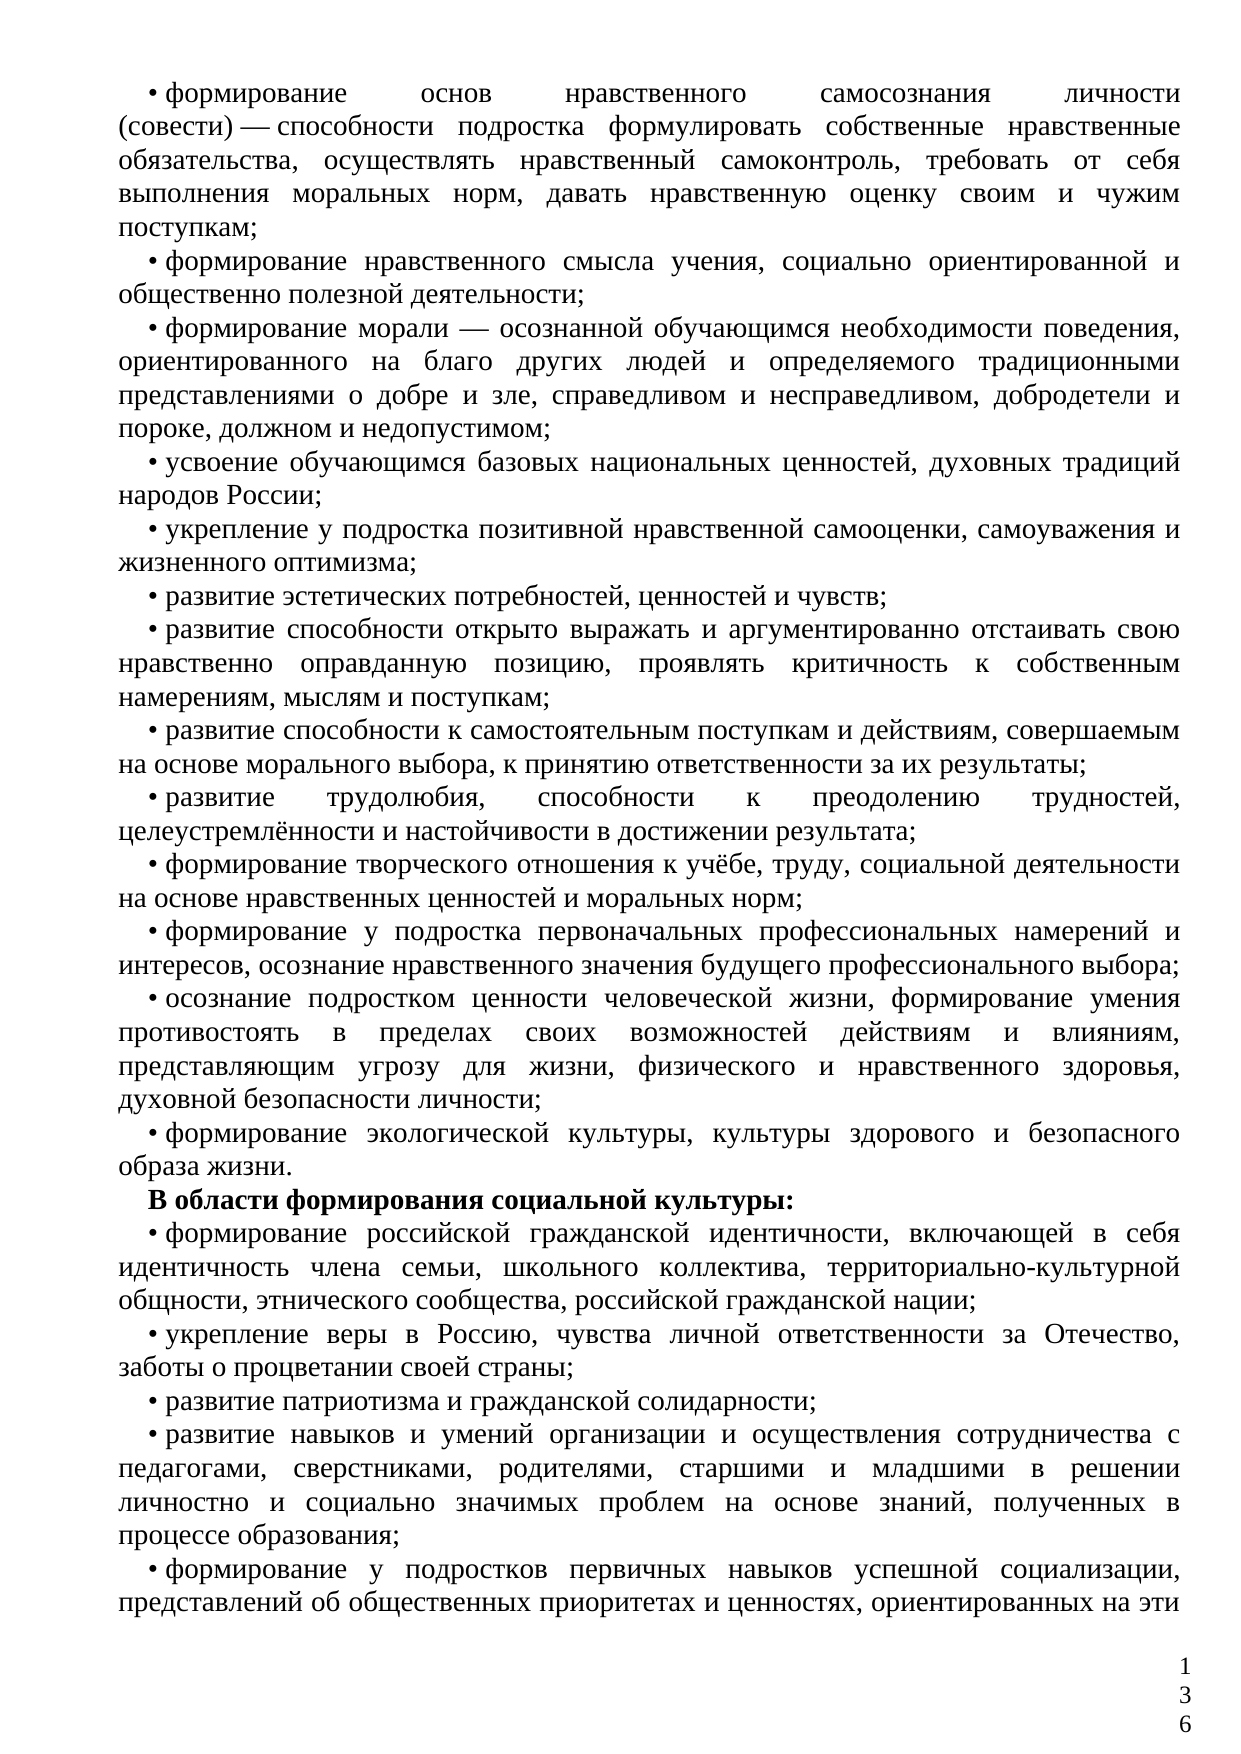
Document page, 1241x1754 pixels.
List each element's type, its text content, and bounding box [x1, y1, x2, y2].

text • формирование основ нравственного самосознания личности (совести) — способности подростка формулировать собственные нравственные обязательства, осуществлять нравственный самоконтроль, требовать от себя выполнения моральных норм, давать нравственную оценку своим и чужим поступкам; [118, 75, 1181, 243]
text • формирование у подростка первоначальных профессиональных намерений и интересов, осознание нравственного значения будущего профессионального выбора; [118, 913, 1181, 981]
text • развитие эстетических потребностей, ценностей и чувств; [118, 578, 1181, 612]
text • развитие способности к самостоятельным поступкам и действиям, совершаемым на основе морального выбора, к принятию ответственности за их результаты; [118, 712, 1181, 779]
text • усвоение обучающимся базовых национальных ценностей, духовных традиций народов России; [118, 444, 1181, 511]
text • формирование российской гражданской идентичности, включающей в себя идентичность члена семьи, школьного коллектива, территориально-культурной общности, этнического сообщества, российской гражданской нации; [118, 1215, 1181, 1316]
text • формирование нравственного смысла учения, социально ориентированной и общественно полезной деятельности; [118, 243, 1181, 310]
text • развитие способности открыто выражать и аргументированно отстаивать свою нравственно оправданную позицию, проявлять критичность к собственным намерениям, мыслям и поступкам; [118, 612, 1181, 712]
text • развитие патриотизма и гражданской солидарности; [118, 1383, 1181, 1417]
text • формирование экологической культуры, культуры здорового и безопасного образа жизни. [118, 1115, 1181, 1182]
text • осознание подростком ценности человеческой жизни, формирование умения противостоять в пределах своих возможностей действиям и влияниям, представляющим угрозу для жизни, физического и нравственного здоровья, духовной безопасности личности; [118, 981, 1181, 1115]
text В области формирования социальной культуры: [118, 1182, 1181, 1215]
text • развитие навыков и умений организации и осуществления сотрудничества с педагогами, сверстниками, родителями, старшими и младшими в решении личностно и социально значимых проблем на основе знаний, полученных в процессе образования; [118, 1417, 1181, 1551]
text • формирование морали — осознанной обучающимся необходимости поведения, ориентированного на благо других людей и определяемого традиционными представлениями о добре и зле, справедливом и несправедливом, добродетели и пороке, должном и недопустимом; [118, 310, 1181, 444]
text • укрепление у подростка позитивной нравственной самооценки, самоуважения и жизненного оптимизма; [118, 511, 1181, 578]
text • укрепление веры в Россию, чувства личной ответственности за Отечество, заботы о процветании своей страны; [118, 1316, 1181, 1383]
text • формирование творческого отношения к учёбе, труду, социальной деятельности на основе нравственных ценностей и моральных норм; [118, 846, 1181, 913]
text • формирование у подростков первичных навыков успешной социализации, представлений об общественных приоритетах и ценностях, ориентированных на эти [118, 1551, 1181, 1618]
text • развитие трудолюбия, способности к преодолению трудностей, целеустремлённости и настойчивости в достижении результата; [118, 779, 1181, 846]
